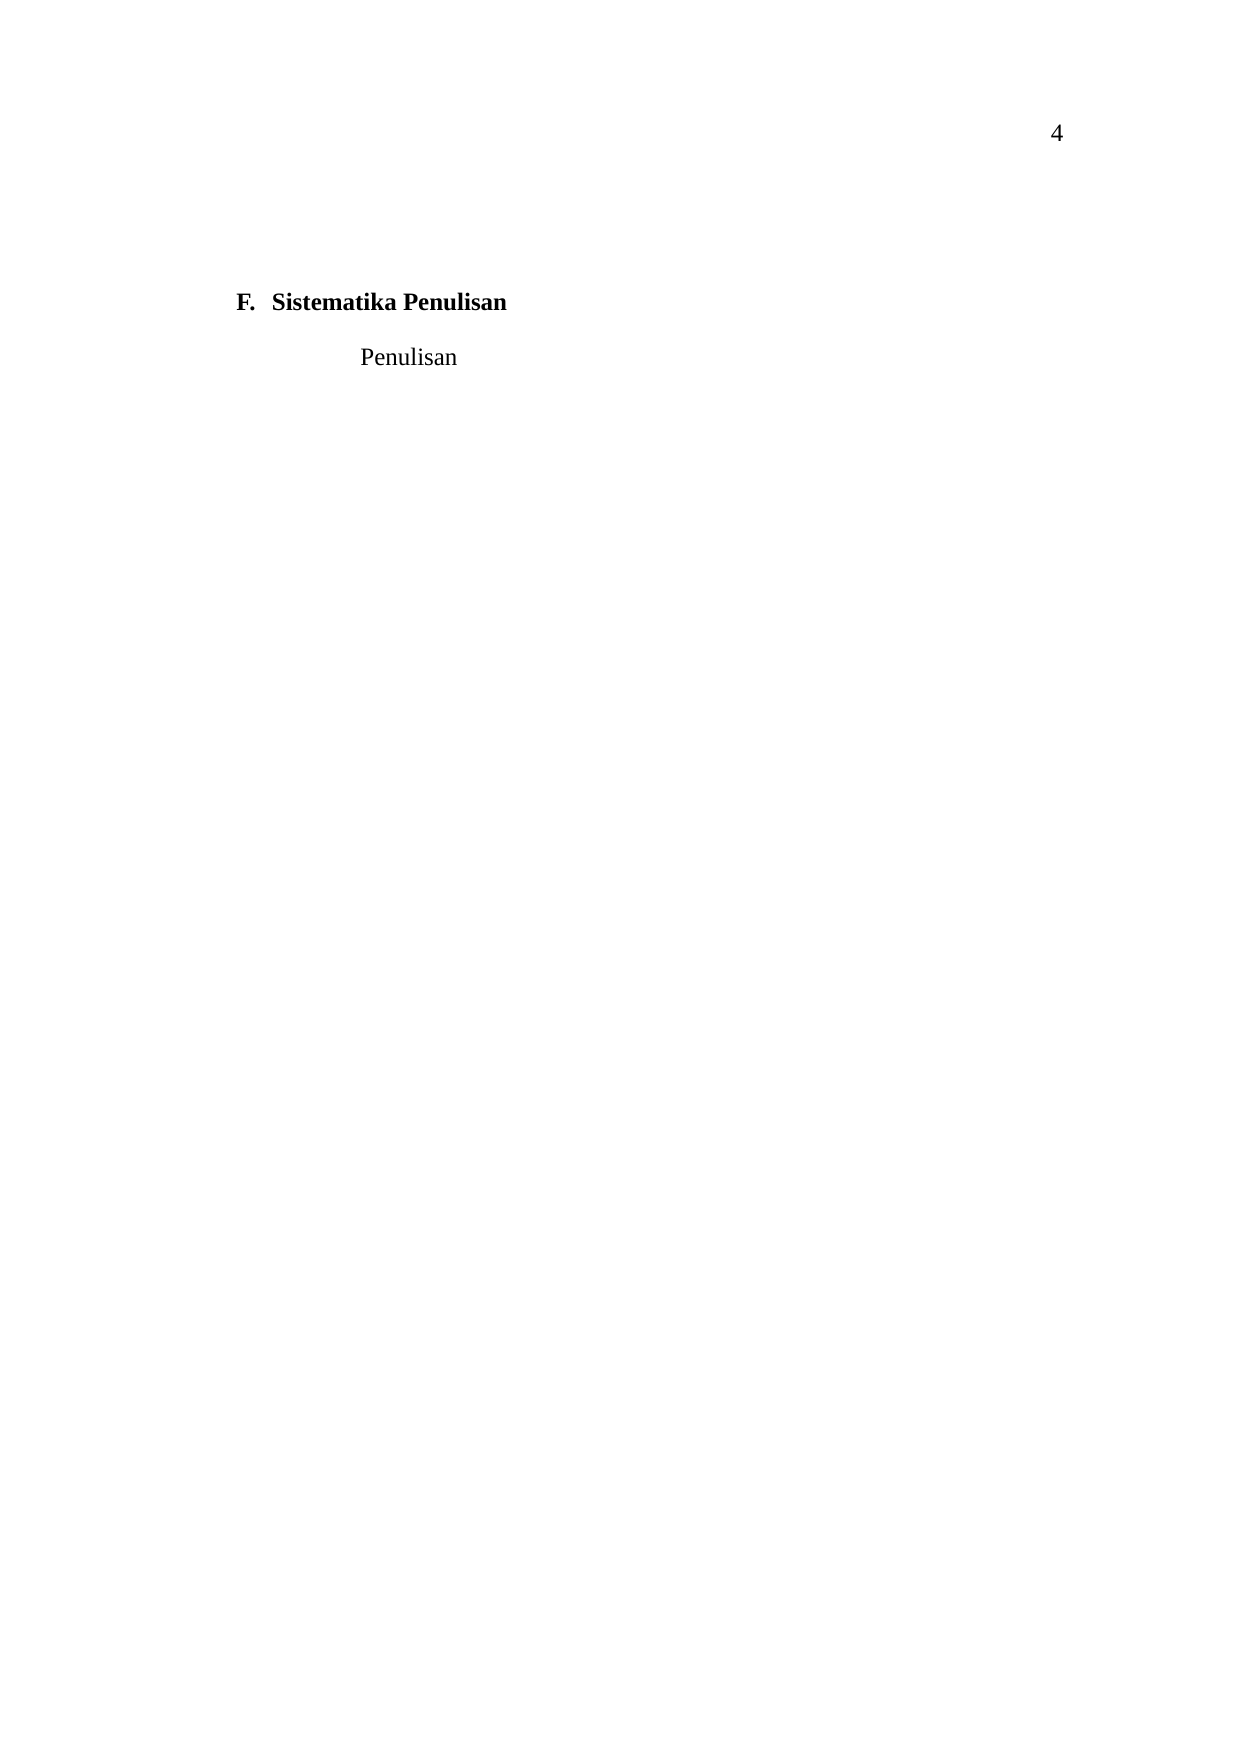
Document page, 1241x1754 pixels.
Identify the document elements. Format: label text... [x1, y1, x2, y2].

subtitle sistematika penulisan [236, 287, 1063, 315]
text Penulisan [272, 342, 1063, 371]
